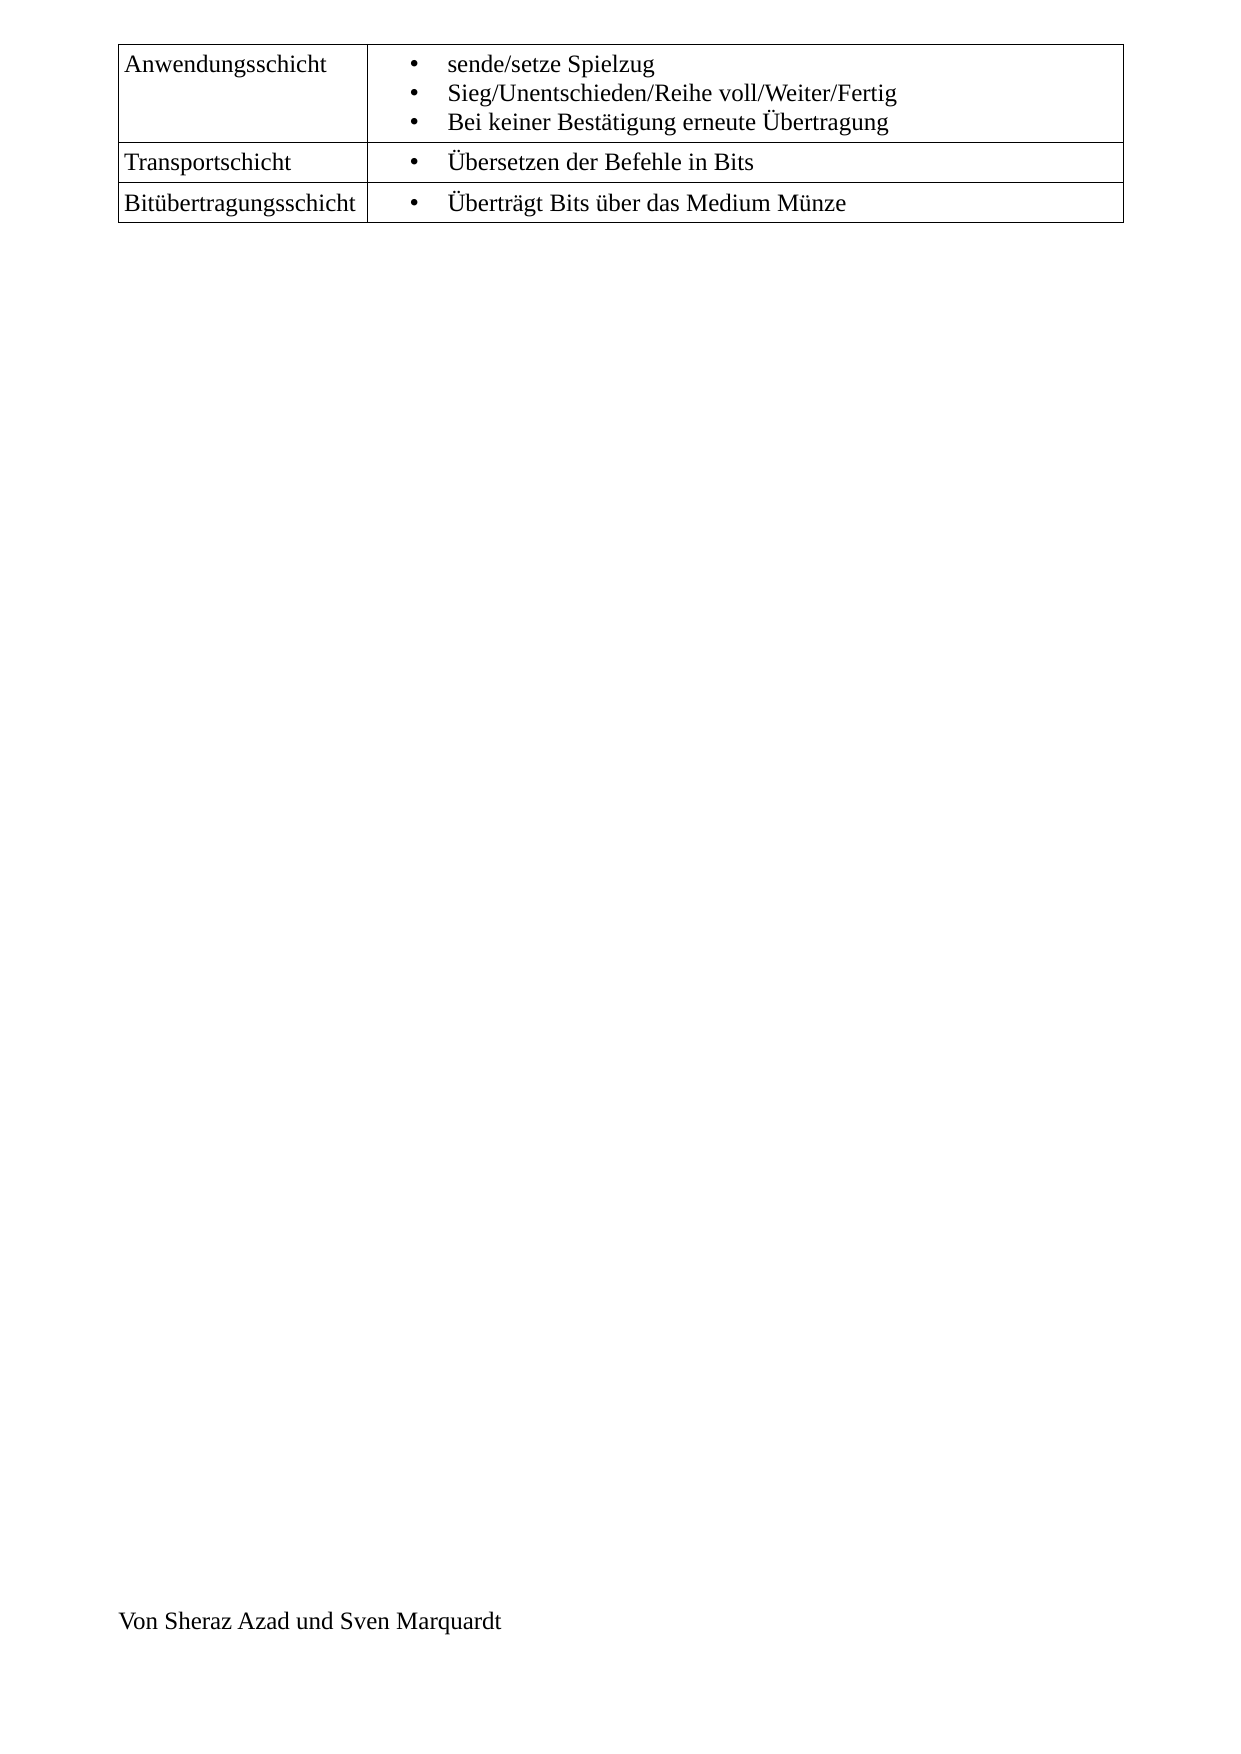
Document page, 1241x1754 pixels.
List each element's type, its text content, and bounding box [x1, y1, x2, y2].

table_cell Transportschicht [119, 143, 367, 182]
table_cell Übersetzen der Befehle in Bits [368, 143, 1123, 182]
table_header sende/setze Spielzug Sieg/Unentschieden/Reihe voll/Weiter/Fertig Bei keiner Bestätigung erneute Übertragung [368, 45, 1123, 142]
table_cell Bitübertragungsschicht [119, 183, 367, 222]
table_cell Überträgt Bits über das Medium Münze [368, 183, 1123, 222]
table_header Anwendungsschicht [119, 45, 367, 142]
